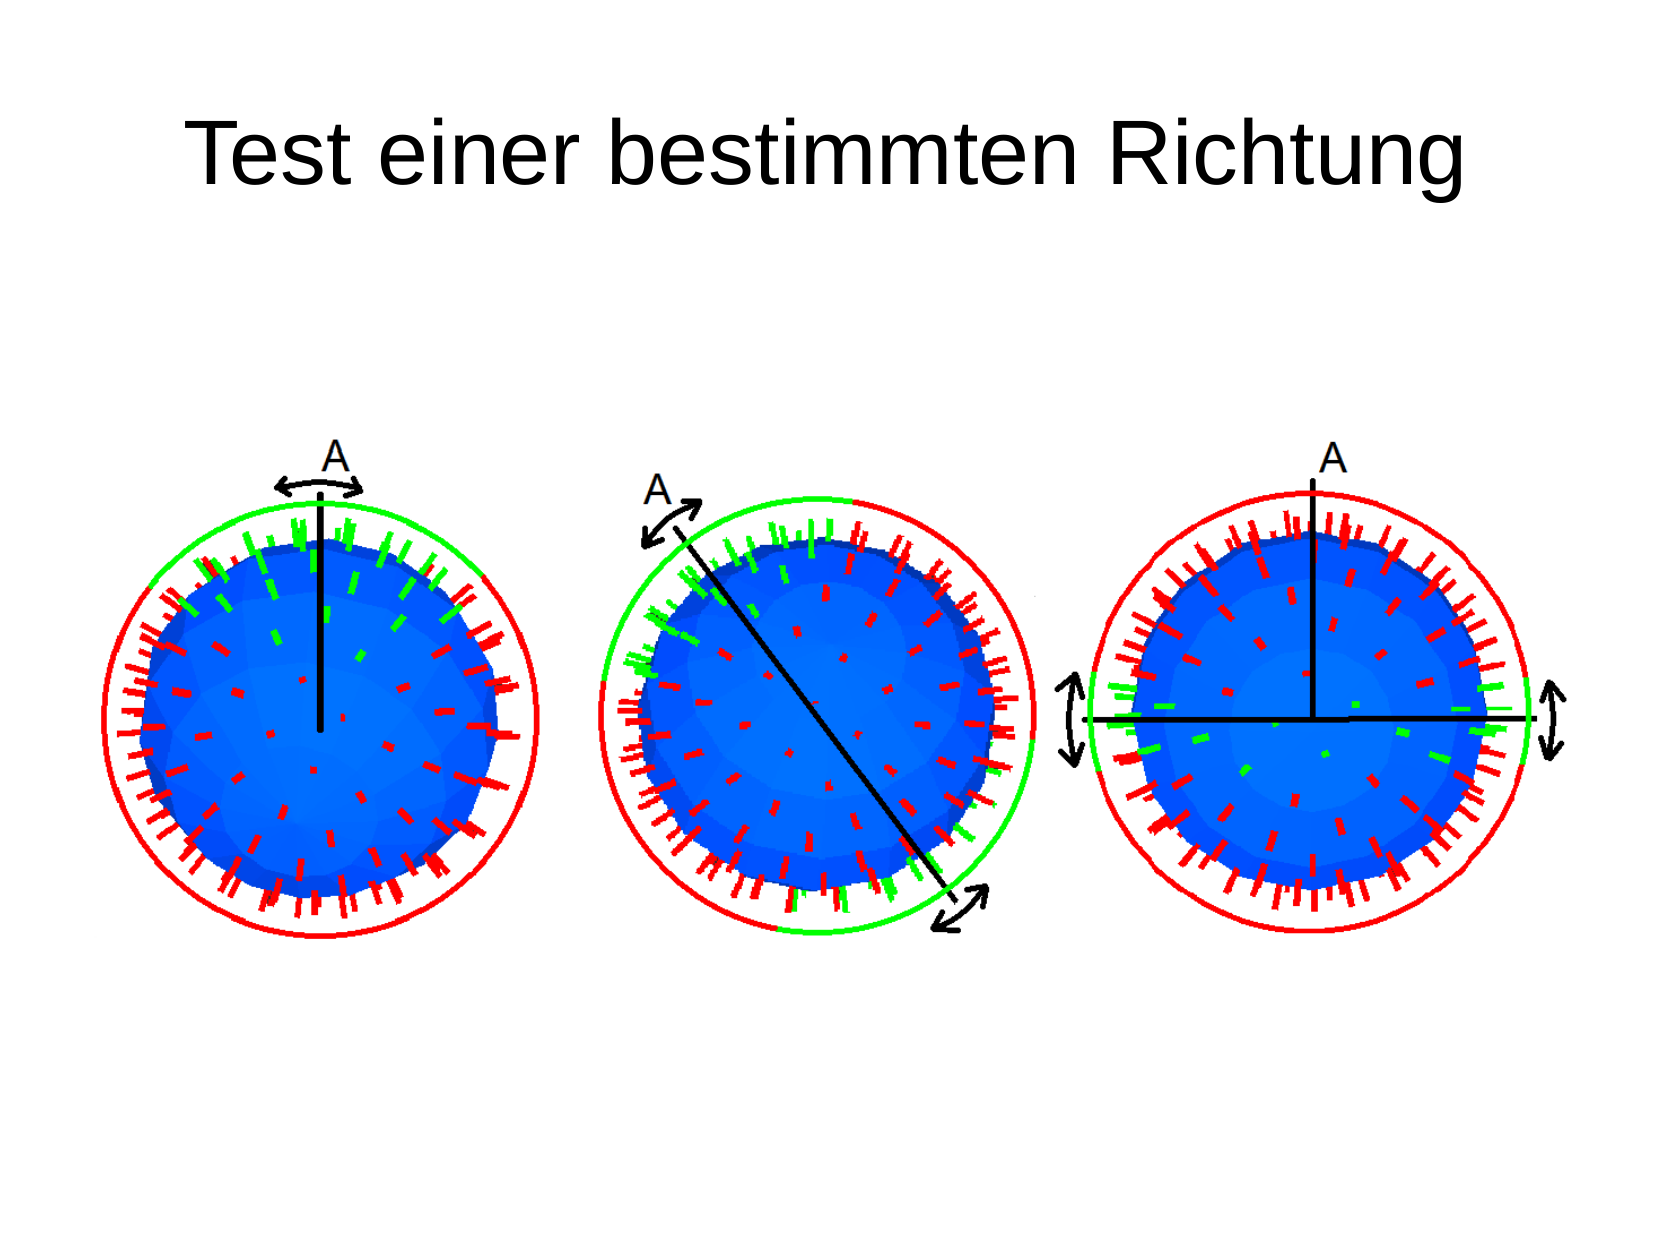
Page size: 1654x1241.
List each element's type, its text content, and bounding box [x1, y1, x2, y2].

title Test einer bestimmten Richtung [82, 49, 1571, 257]
picture [82, 434, 1571, 965]
